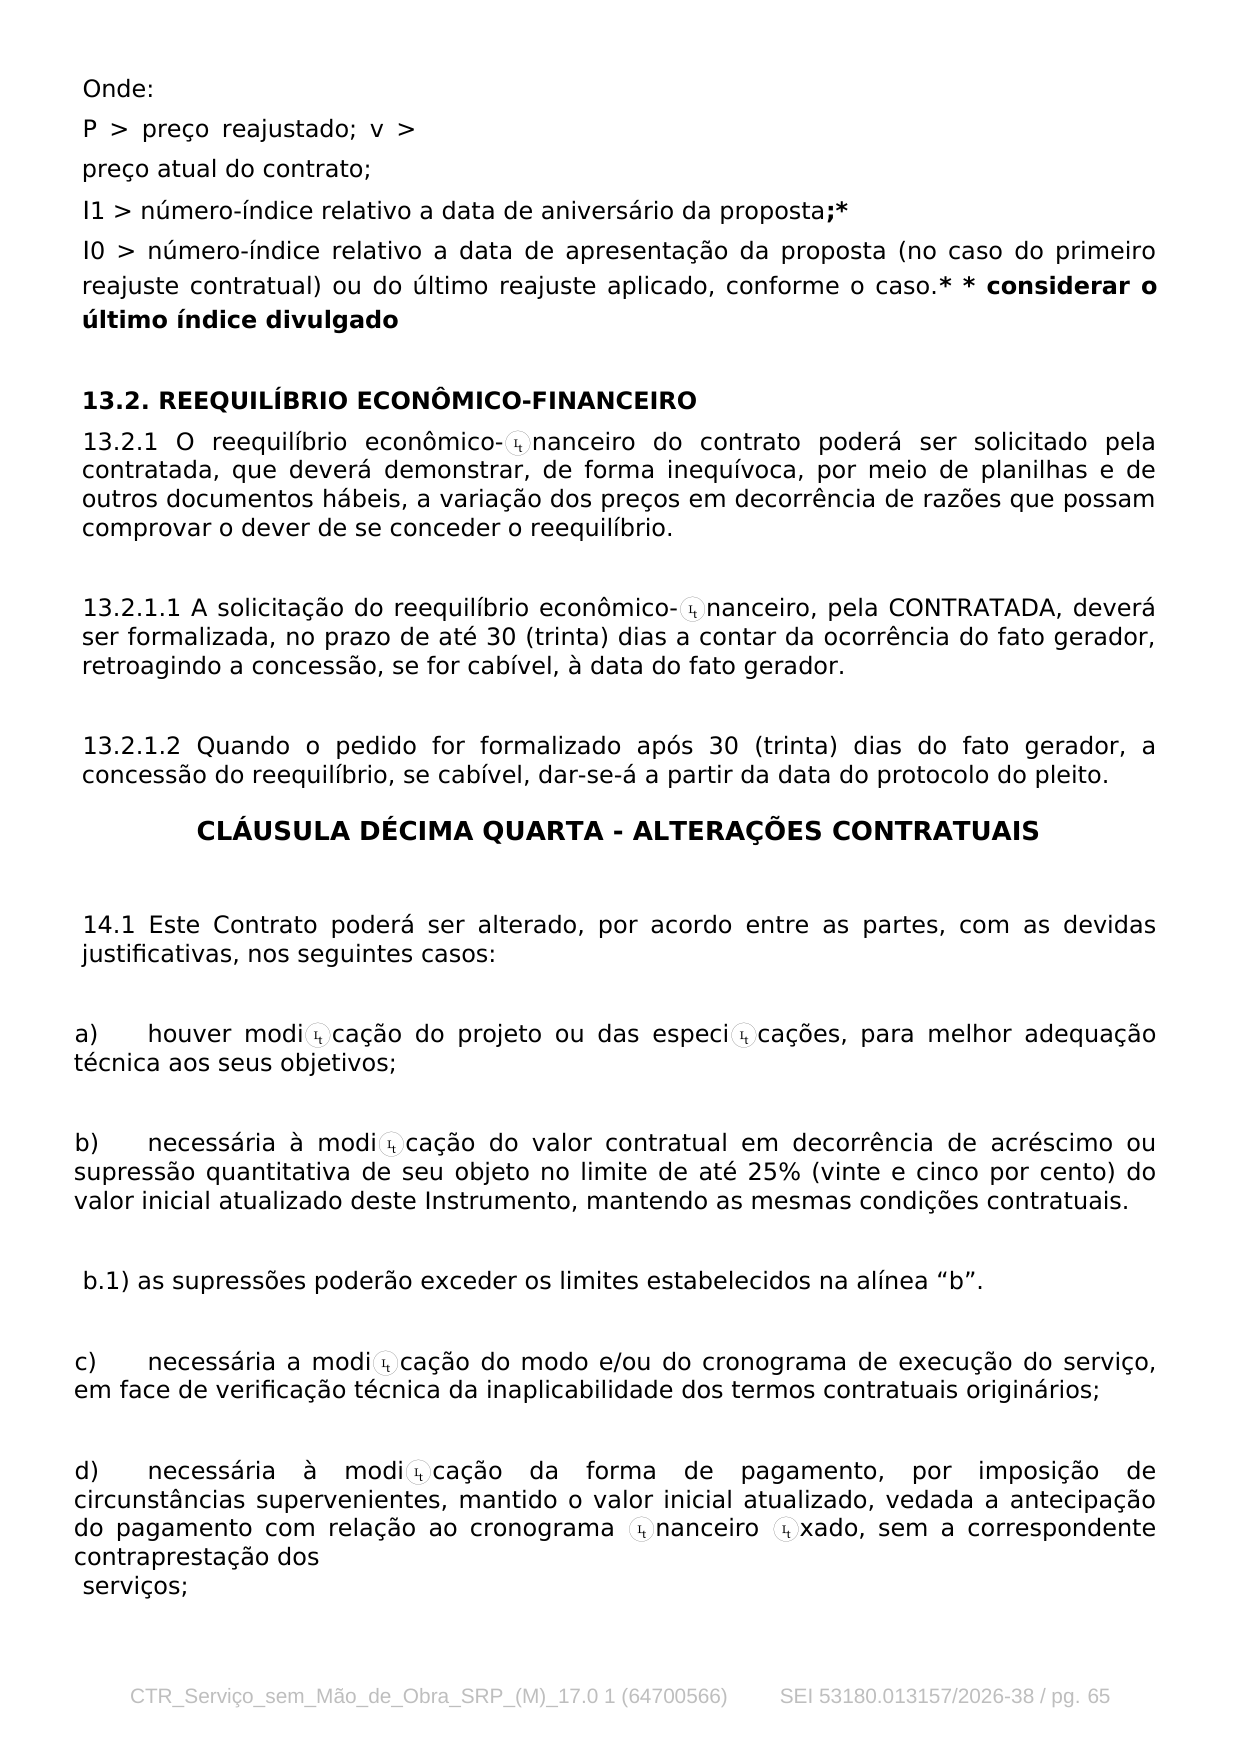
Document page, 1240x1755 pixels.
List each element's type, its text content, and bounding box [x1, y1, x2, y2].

list necessária à modicação do valor contratual em decorrência de acréscimo ou supressão quantitativa de seu objeto no limite de até 25% (vinte e cinco por cento) do valor inicial atualizado deste Instrumento, mantendo as mesmas condições contratuais. [74, 1129, 1158, 1215]
text I0 > número-índice relativo a data de apresentação da proposta (no caso do primeiro reajuste contratual) ou do último reajuste aplicado, conforme o caso.* * considerar o último índice divulgado [82, 236, 1158, 334]
text 13.2. REEQUILÍBRIO ECONÔMICO-FINANCEIRO [82, 387, 1180, 415]
text serviços; [82, 1572, 1158, 1600]
list necessária a modicação do modo e/ou do cronograma de execução do serviço, em face de verificação técnica da inaplicabilidade dos termos contratuais originários; [74, 1348, 1158, 1404]
text P > preço reajustado; v > preço atual do contrato; [82, 115, 417, 183]
list necessária à modicação da forma de pagamento, por imposição de circunstâncias supervenientes, mantido o valor inicial atualizado, vedada a antecipação do pagamento com relação ao cronograma nanceiro xado, sem a correspondente contraprestação dos [74, 1457, 1158, 1571]
list houver modicação do projeto ou das especicações, para melhor adequação técnica aos seus objetivos; [74, 1020, 1158, 1077]
text b.1) as supressões poderão exceder os limites estabelecidos na alínea “b”. [82, 1267, 1158, 1295]
text Onde: [82, 75, 1158, 103]
text I1 > número-índice relativo a data de aniversário da proposta;* [82, 196, 1158, 225]
text 13.2.1.2 Quando o pedido for formalizado após 30 (trinta) dias do fato gerador, a concessão do reequilíbrio, se cabível, dar-se-á a partir da data do protocolo do pleito. [82, 732, 1158, 789]
text 13.2.1.1 A solicitação do reequilíbrio econômico-nanceiro, pela CONTRATADA, deverá ser formalizada, no prazo de até 30 (trinta) dias a contar da ocorrência do fato gerador, retroagindo a concessão, se for cabível, à data do fato gerador. [82, 594, 1158, 680]
text 14.1 Este Contrato poderá ser alterado, por acordo entre as partes, com as devidas justificativas, nos seguintes casos: [82, 911, 1158, 968]
text 13.2.1 O reequilíbrio econômico-nanceiro do contrato poderá ser solicitado pela contratada, que deverá demonstrar, de forma inequívoca, por meio de planilhas e de outros documentos hábeis, a variação dos preços em decorrência de razões que possam comprovar o dever de se conceder o reequilíbrio. [82, 428, 1158, 542]
subtitle CLÁUSULA DÉCIMA QUARTA - ALTERAÇÕES CONTRATUAIS [74, 817, 1163, 847]
